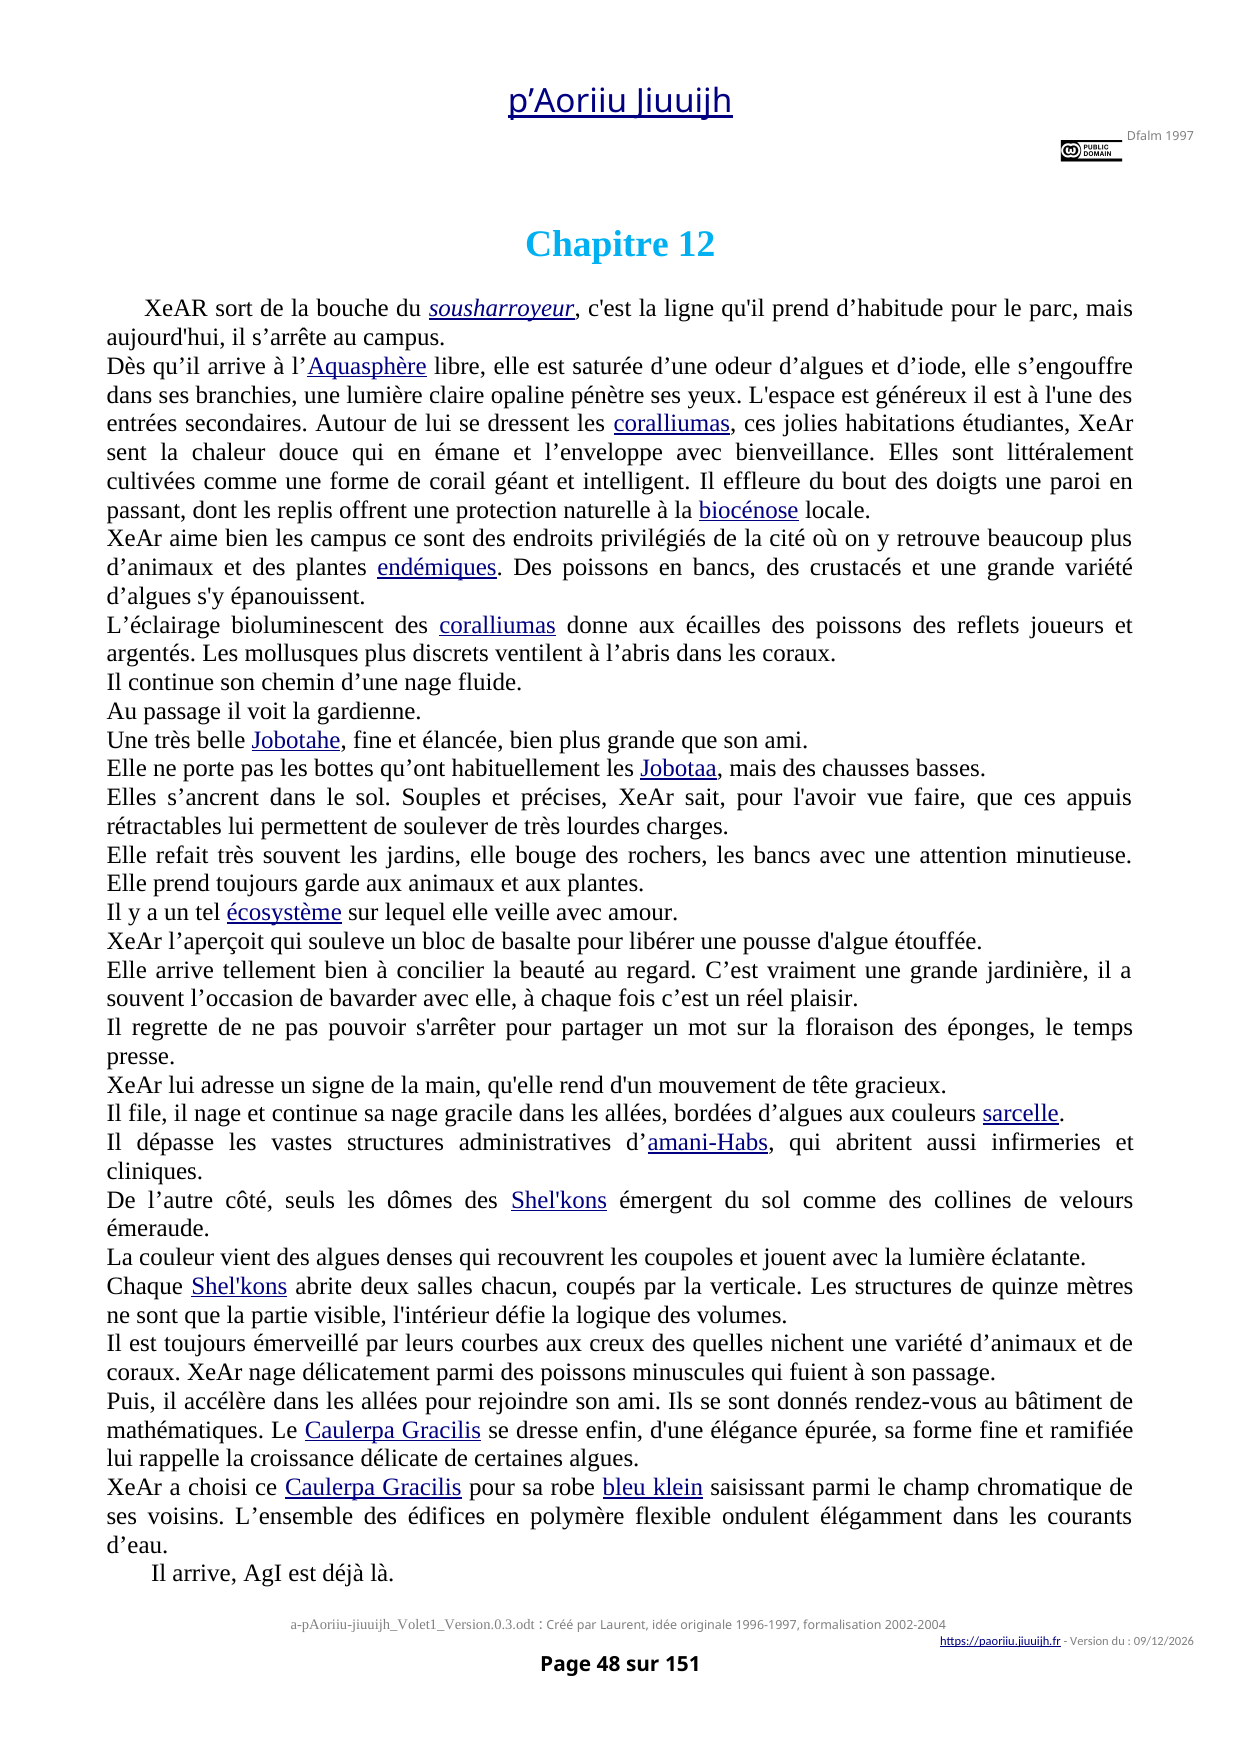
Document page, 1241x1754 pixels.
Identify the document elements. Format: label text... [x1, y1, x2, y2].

text L’éclairage bioluminescent des coralliumas donne aux écailles des poissons des reflets joueurs et argentés. Les mollusques plus discrets ventilent à l’abris dans les coraux. [106, 610, 1134, 667]
text XeAr aime bien les campus ce sont des endroits privilégiés de la cité où on y retrouve beaucoup plus d’animaux et des plantes endémiques. Des poissons en bancs, des crustacés et une grande variété d’algues s'y épanouissent. [106, 523, 1134, 610]
text Il est toujours émerveillé par leurs courbes aux creux des quelles nichent une variété d’animaux et de coraux. XeAr nage délicatement parmi des poissons minuscules qui fuient à son passage. [106, 1328, 1134, 1386]
text Chapitre 12 [106, 222, 1134, 265]
text Elle ne porte pas les bottes qu’ont habituellement les Jobotaa, mais des chausses basses. [106, 753, 1134, 782]
text Il y a un tel écosystème sur lequel elle veille avec amour. [106, 897, 1134, 926]
text Il continue son chemin d’une nage fluide. [106, 667, 1134, 696]
text Puis, il accélère dans les allées pour rejoindre son ami. Ils se sont donnés rendez-vous au bâtiment de mathématiques. Le Caulerpa Gracilis se dresse enfin, d'une élégance épurée, sa forme fine et ramifiée lui rappelle la croissance délicate de certaines algues. [106, 1386, 1134, 1472]
text XeAr l’aperçoit qui souleve un bloc de basalte pour libérer une pousse d'algue étouffée. [106, 926, 1134, 955]
text Chaque Shel'kons abrite deux salles chacun, coupés par la verticale. Les structures de quinze mètres ne sont que la partie visible, l'intérieur défie la logique des volumes. [106, 1271, 1134, 1328]
text XeAR sort de la bouche du sousharroyeur, c'est la ligne qu'il prend d’habitude pour le parc, mais aujourd'hui, il s’arrête au campus. [106, 293, 1134, 351]
text Dès qu’il arrive à l’Aquasphère libre, elle est saturée d’une odeur d’algues et d’iode, elle s’engouffre dans ses branchies, une lumière claire opaline pénètre ses yeux. L'espace est généreux il est à l'une des entrées secondaires. Autour de lui se dressent les coralliumas, ces jolies habitations étudiantes, XeAr sent la chaleur douce qui en émane et l’enveloppe avec bienveillance. Elles sont littéralement cultivées comme une forme de corail géant et intelligent. Il effleure du bout des doigts une paroi en passant, dont les replis offrent une protection naturelle à la biocénose locale. [106, 351, 1134, 523]
text XeAr a choisi ce Caulerpa Gracilis pour sa robe bleu klein saisissant parmi le champ chromatique de ses voisins. L’ensemble des édifices en polymère flexible ondulent élégamment dans les courants d’eau. [106, 1472, 1134, 1558]
text Elle refait très souvent les jardins, elle bouge des rochers, les bancs avec une attention minutieuse. Elle prend toujours garde aux animaux et aux plantes. [106, 840, 1134, 897]
text XeAr lui adresse un signe de la main, qu'elle rend d'un mouvement de tête gracieux. [106, 1070, 1134, 1098]
text De l’autre côté, seuls les dômes des Shel'kons émergent du sol comme des collines de velours émeraude. [106, 1185, 1134, 1242]
text Une très belle Jobotahe, fine et élancée, bien plus grande que son ami. [106, 725, 1134, 753]
text Il file, il nage et continue sa nage gracile dans les allées, bordées d’algues aux couleurs sarcelle. [106, 1098, 1134, 1127]
text La couleur vient des algues denses qui recouvrent les coupoles et jouent avec la lumière éclatante. [106, 1242, 1134, 1271]
text Il arrive, AgI est déjà là. [106, 1558, 1134, 1587]
text Il dépasse les vastes structures administratives d’amani-Habs, qui abritent aussi infirmeries et cliniques. [106, 1127, 1134, 1185]
text Elle arrive tellement bien à concilier la beauté au regard. C’est vraiment une grande jardinière, il a souvent l’occasion de bavarder avec elle, à chaque fois c’est un réel plaisir. [106, 955, 1134, 1012]
text Elles s’ancrent dans le sol. Souples et précises, XeAr sait, pour l'avoir vue faire, que ces appuis rétractables lui permettent de soulever de très lourdes charges. [106, 782, 1134, 840]
text Il regrette de ne pas pouvoir s'arrêter pour partager un mot sur la floraison des éponges, le temps presse. [106, 1012, 1134, 1070]
text Au passage il voit la gardienne. [106, 696, 1134, 725]
